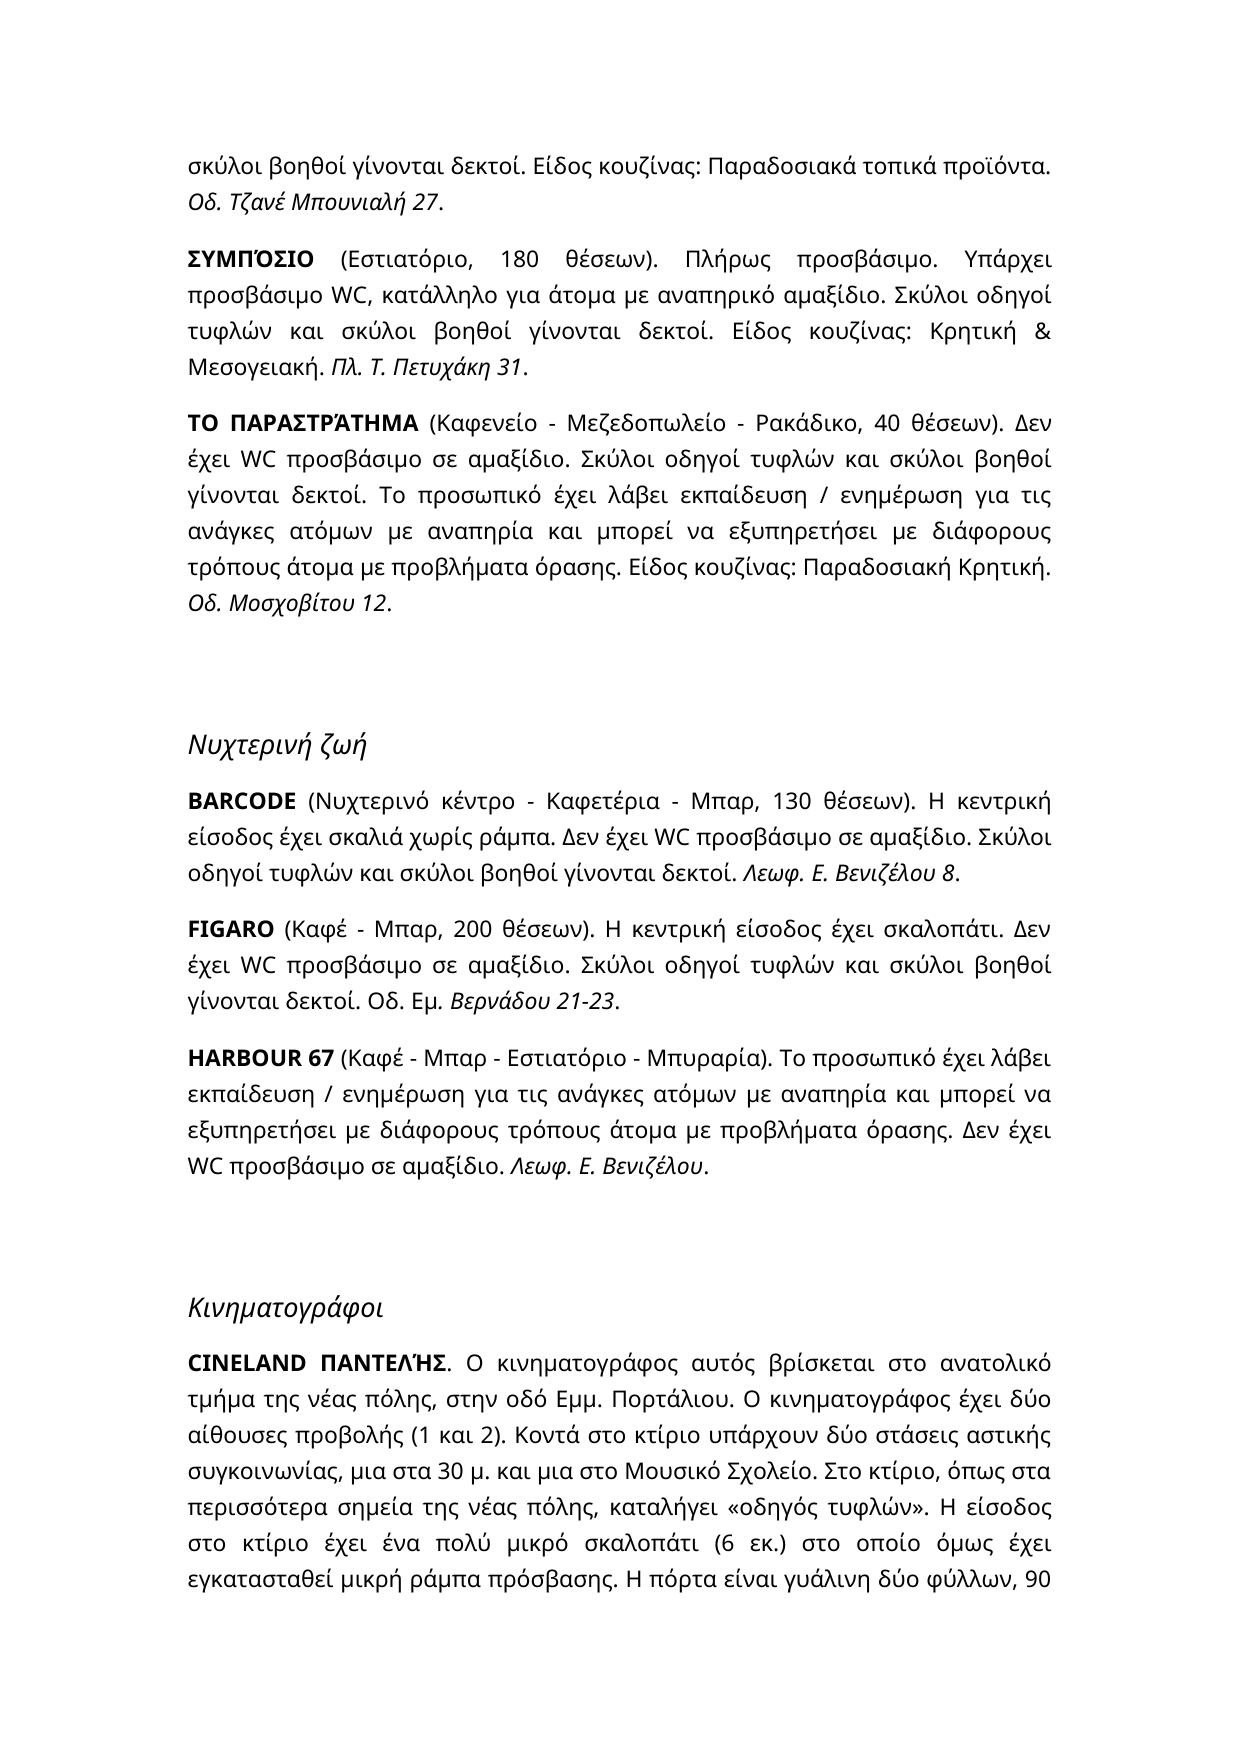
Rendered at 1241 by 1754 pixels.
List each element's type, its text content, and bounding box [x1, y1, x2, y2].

text BarCode (Νυχτερινό κέντρο - Καφετέρια - Μπαρ, 130 θέσεων). Η κεντρική είσοδος έχει σκαλιά χωρίς ράμπα. Δεν έχει WC προσβάσιμο σε αμαξίδιο. Σκύλοι οδηγοί τυφλών και σκύλοι βοηθοί γίνονται δεκτοί. Λεωφ. Ε. Βενιζέλου 8. [187, 784, 1053, 888]
text Cineland Παντελής. Ο κινηματογράφος αυτός βρίσκεται στο ανατολικό τμήμα της νέας πόλης, στην οδό Εμμ. Πορτάλιου. Ο κινηματογράφος έχει δύο αίθουσες προβολής (1 και 2). Κοντά στο κτίριο υπάρχουν δύο στάσεις αστικής συγκοινωνίας, μια στα 30 μ. και μια στο Μουσικό Σχολείο. Στο κτίριο, όπως στα περισσότερα σημεία της νέας πόλης, καταλήγει «οδηγός τυφλών». Η είσοδος στο κτίριο έχει ένα πολύ μικρό σκαλοπάτι (6 εκ.) στο οποίο όμως έχει εγκατασταθεί μικρή ράμπα πρόσβασης. Η πόρτα είναι γυάλινη δύο φύλλων, 90 [187, 1347, 1053, 1594]
text Συμπόσιο (Εστιατόριο, 180 θέσεων). Πλήρως προσβάσιμο. Υπάρχει προσβάσιμο WC, κατάλληλο για άτομα με αναπηρικό αμαξίδιο. Σκύλοι οδηγοί τυφλών και σκύλοι βοηθοί γίνονται δεκτοί. Είδος κουζίνας: Κρητική & Μεσογειακή. Πλ. Τ. Πετυχάκη 31. [187, 243, 1053, 382]
text σκύλοι βοηθοί γίνονται δεκτοί. Είδος κουζίνας: Παραδοσιακά τοπικά προϊόντα. Οδ. Τζανέ Μπουνιαλή 27. [187, 150, 1053, 217]
text Το Παραστράτημα (Καφενείο - Μεζεδοπωλείο - Ρακάδικο, 40 θέσεων). Δεν έχει WC προσβάσιμο σε αμαξίδιο. Σκύλοι οδηγοί τυφλών και σκύλοι βοηθοί γίνονται δεκτοί. Το προσωπικό έχει λάβει εκπαίδευση / ενημέρωση για τις ανάγκες ατόμων με αναπηρία και μπορεί να εξυπηρετήσει με διάφορους τρόπους άτομα με προβλήματα όρασης. Είδος κουζίνας: Παραδοσιακή Κρητική. Οδ. Μοσχοβίτου 12. [187, 407, 1053, 618]
text Figaro (Καφέ - Μπαρ, 200 θέσεων). Η κεντρική είσοδος έχει σκαλοπάτι. Δεν έχει WC προσβάσιμο σε αμαξίδιο. Σκύλοι οδηγοί τυφλών και σκύλοι βοηθοί γίνονται δεκτοί. Οδ. Εμ. Βερνάδου 21-23. [187, 913, 1053, 1016]
text Harbour 67 (Καφέ - Μπαρ - Εστιατόριο - Μπυραρία). Το προσωπικό έχει λάβει εκπαίδευση / ενημέρωση για τις ανάγκες ατόμων με αναπηρία και μπορεί να εξυπηρετήσει με διάφορους τρόπους άτομα με προβλήματα όρασης. Δεν έχει WC προσβάσιμο σε αμαξίδιο. Λεωφ. Ε. Βενιζέλου. [187, 1042, 1053, 1181]
subtitle Κινηματογράφοι [187, 1288, 1053, 1325]
subtitle Νυχτερινή ζωή [187, 726, 1053, 762]
